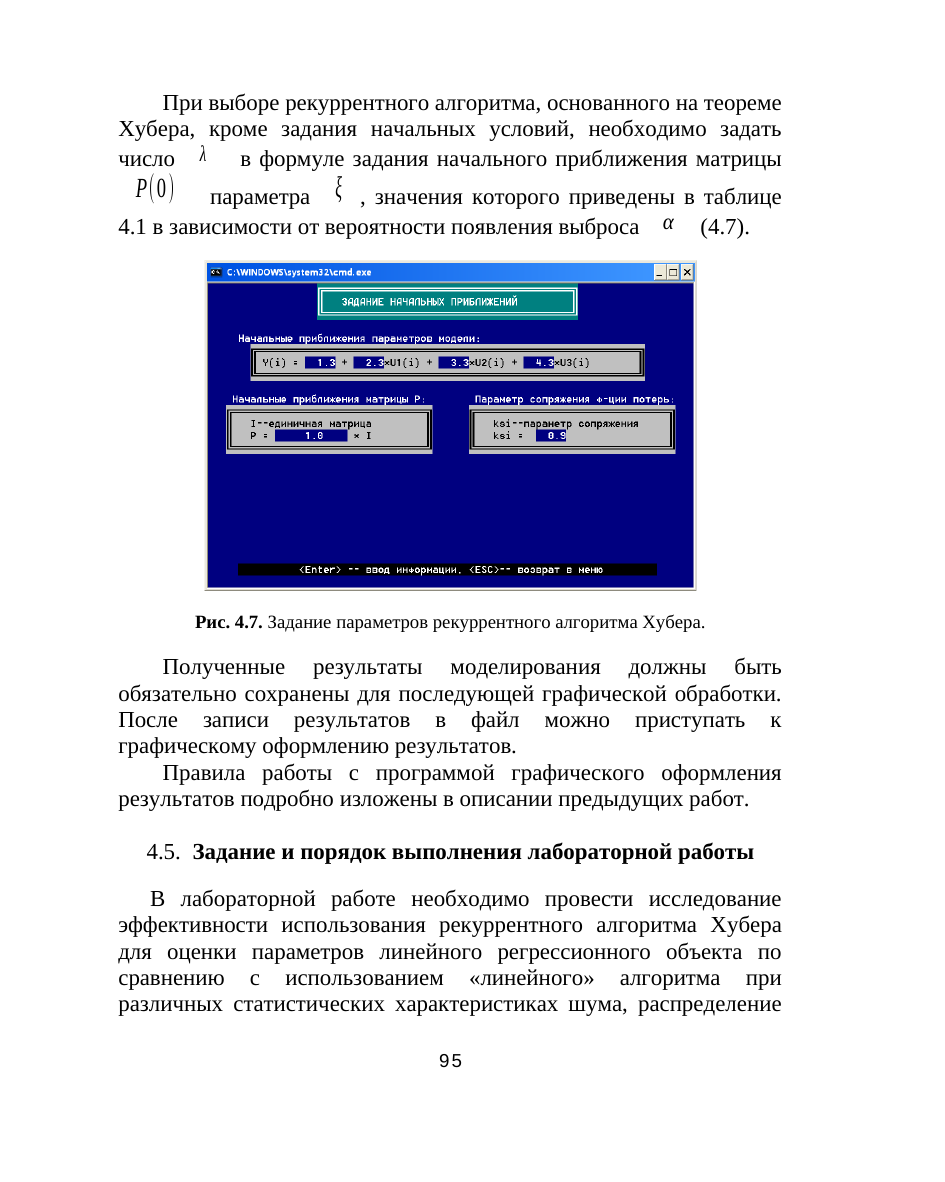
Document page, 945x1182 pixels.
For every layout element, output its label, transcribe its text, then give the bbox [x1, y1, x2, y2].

picture [204, 260, 697, 591]
text Правила работы с программой графического оформления результатов подробно изложены в описании предыдущих работ. [118, 759, 783, 812]
text Рис. 4.7. Задание параметров рекуррентного алгоритма Хубера. [118, 611, 783, 633]
text В лабораторной работе необходимо провести исследование эффективности использования рекуррентного алгоритма Хубера для оценки параметров линейного регрессионного объекта по сравнению с использованием «линейного» алгоритма при различных статистических характеристиках шума, распределение [118, 885, 783, 1017]
text При выборе рекуррентного алгоритма, основанного на теореме Хубера, кроме задания начальных условий, необходимо задать число в формуле задания начального приближения матрицы параметра , значения которого приведены в таблице 4.1 в зависимости от вероятности появления выброса (4.7). [118, 89, 783, 240]
text Полученные результаты моделирования должны быть обязательно сохранены для последующей графической обработки. После записи результатов в файл можно приступать к графическому оформлению результатов. [118, 653, 783, 759]
text 4.5. Задание и порядок выполнения лабораторной работы [118, 838, 783, 864]
